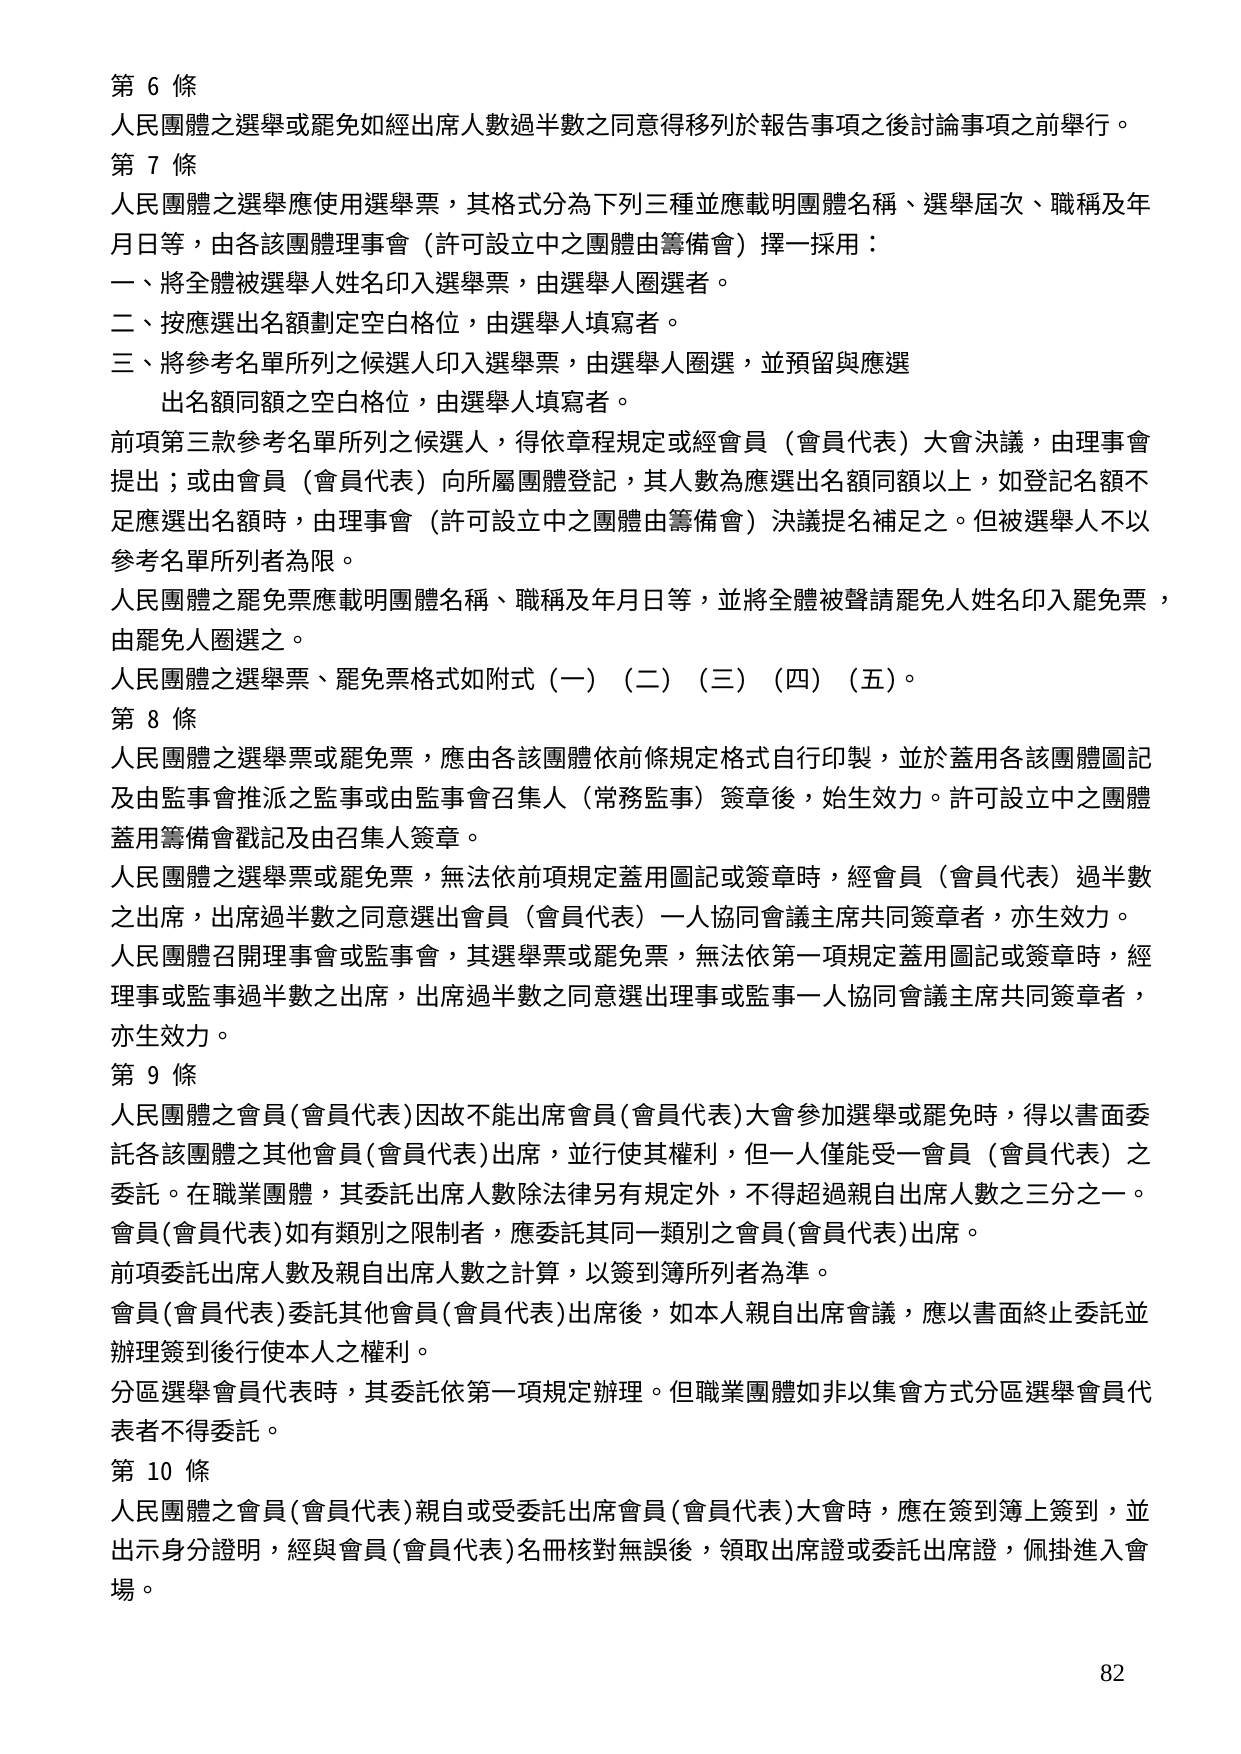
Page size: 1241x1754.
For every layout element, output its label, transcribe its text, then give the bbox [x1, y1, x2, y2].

text 人民團體之選舉應使用選舉票，其格式分為下列三種並應載明團體名稱、選舉屆次、職稱及年月日等，由各該團體理事會 (許可設立中之團體由籌備會) 擇一採用： [110, 182, 1152, 261]
text 第 8 條 [110, 697, 1152, 736]
text 人民團體之選舉票或罷免票，無法依前項規定蓋用圖記或簽章時，經會員（會員代表）過半數之出席，出席過半數之同意選出會員（會員代表）一人協同會議主席共同簽章者，亦生效力。 [110, 855, 1152, 934]
text 人民團體之會員(會員代表)親自或受委託出席會員(會員代表)大會時，應在簽到簿上簽到，並出示身分證明，經與會員(會員代表)名冊核對無誤後，領取出席證或委託出席證，佩掛進入會場。 [110, 1488, 1152, 1607]
text 人民團體召開理事會或監事會，其選舉票或罷免票，無法依第一項規定蓋用圖記或簽章時，經理事或監事過半數之出席，出席過半數之同意選出理事或監事一人協同會議主席共同簽章者，亦生效力。 [110, 934, 1152, 1053]
text 一、將全體被選舉人姓名印入選舉票，由選舉人圈選者。 [110, 261, 1152, 301]
text 第 9 條 [110, 1053, 1152, 1092]
text 第 10 條 [110, 1449, 1152, 1488]
text 會員(會員代表)委託其他會員(會員代表)出席後，如本人親自出席會議，應以書面終止委託並辦理簽到後行使本人之權利。 [110, 1290, 1152, 1369]
text 三、將參考名單所列之候選人印入選舉票，由選舉人圈選，並預留與應選 [110, 340, 1152, 380]
text 出名額同額之空白格位，由選舉人填寫者。 [110, 380, 1152, 419]
text 二、按應選出名額劃定空白格位，由選舉人填寫者。 [110, 301, 1152, 340]
text 人民團體之選舉票或罷免票，應由各該團體依前條規定格式自行印製，並於蓋用各該團體圖記及由監事會推派之監事或由監事會召集人（常務監事）簽章後，始生效力。許可設立中之團體蓋用籌備會戳記及由召集人簽章。 [110, 736, 1152, 855]
text 人民團體之選舉票、罷免票格式如附式 (一) (二) (三) (四) (五)。 [110, 657, 1152, 697]
text 前項委託出席人數及親自出席人數之計算，以簽到簿所列者為準。 [110, 1251, 1152, 1290]
text 人民團體之選舉或罷免如經出席人數過半數之同意得移列於報告事項之後討論事項之前舉行。 [110, 103, 1152, 142]
text 第 7 條 [110, 142, 1152, 182]
text 前項第三款參考名單所列之候選人，得依章程規定或經會員 (會員代表) 大會決議，由理事會提出；或由會員 (會員代表) 向所屬團體登記，其人數為應選出名額同額以上，如登記名額不足應選出名額時，由理事會 (許可設立中之團體由籌備會) 決議提名補足之。但被選舉人不以參考名單所列者為限。 [110, 419, 1152, 578]
text 第 6 條 [110, 63, 1152, 103]
text 分區選舉會員代表時，其委託依第一項規定辦理。但職業團體如非以集會方式分區選舉會員代表者不得委託。 [110, 1369, 1152, 1449]
text 人民團體之罷免票應載明團體名稱、職稱及年月日等，並將全體被聲請罷免人姓名印入罷免票，由罷免人圈選之。 [110, 578, 1152, 657]
text 人民團體之會員(會員代表)因故不能出席會員(會員代表)大會參加選舉或罷免時，得以書面委託各該團體之其他會員(會員代表)出席，並行使其權利，但一人僅能受一會員 (會員代表) 之委託。在職業團體，其委託出席人數除法律另有規定外，不得超過親自出席人數之三分之一。會員(會員代表)如有類別之限制者，應委託其同一類別之會員(會員代表)出席。 [110, 1092, 1152, 1251]
